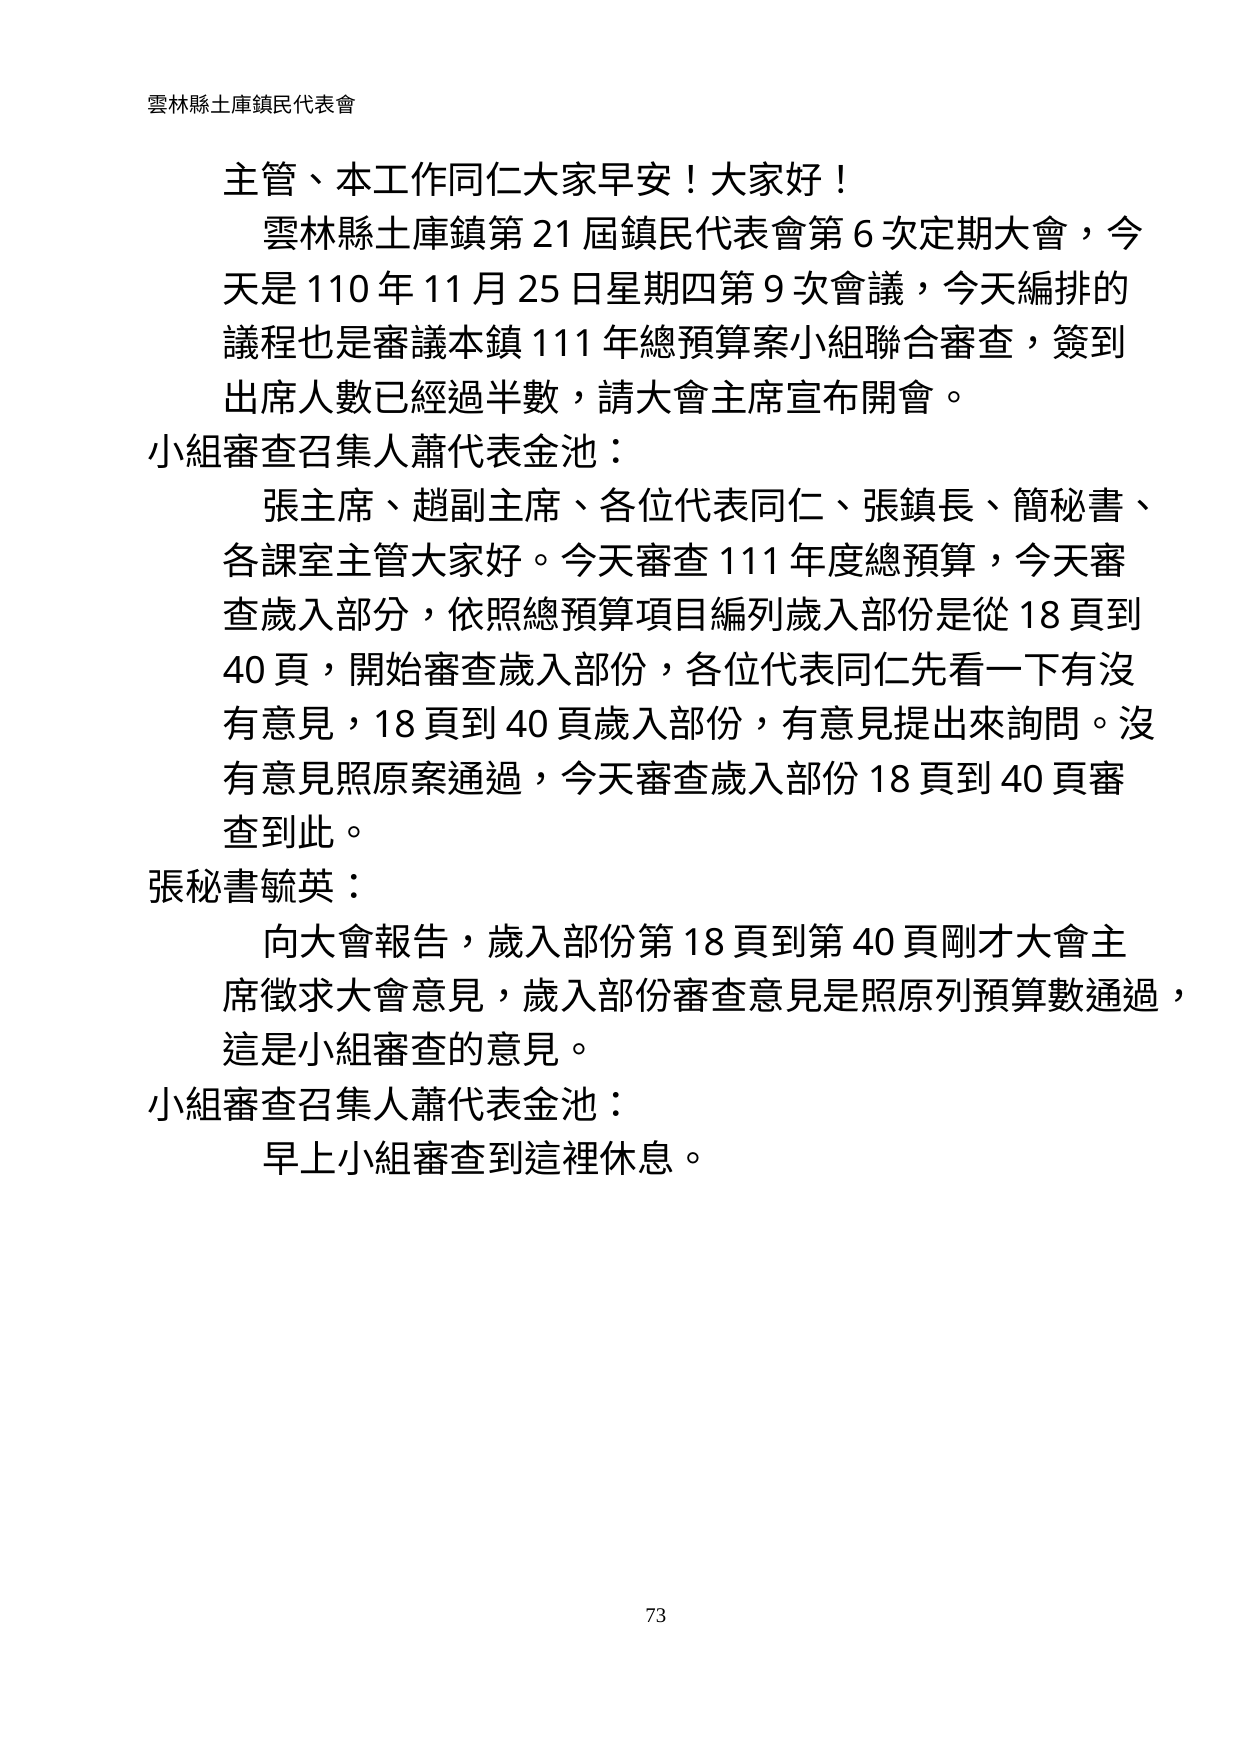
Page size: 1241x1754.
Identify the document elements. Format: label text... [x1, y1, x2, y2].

text 小組審查召集人蕭代表金池： [148, 422, 1163, 476]
text 小組審查召集人蕭代表金池： [148, 1074, 1163, 1129]
text 向大會報告，歲入部份第18頁到第40頁剛才大會主席徵求大會意見，歲入部份審查意見是照原列預算數通過，這是小組審查的意見。 [223, 911, 1163, 1074]
text 雲林縣土庫鎮第21屆鎮民代表會第6次定期大會，今天是110年11月25日星期四第9次會議，今天編排的議程也是審議本鎮111年總預算案小組聯合審查，簽到出席人數已經過半數，請大會主席宣布開會。 [223, 204, 1163, 422]
text 張秘書毓英： [148, 857, 1163, 911]
text 主管、本工作同仁大家早安！大家好！ [223, 150, 1163, 204]
text 早上小組審查到這裡休息。 [223, 1129, 1163, 1183]
text 張主席、趙副主席、各位代表同仁、張鎮長、簡秘書、各課室主管大家好。今天審查111年度總預算，今天審查歲入部分，依照總預算項目編列歲入部份是從18頁到40頁，開始審查歲入部份，各位代表同仁先看一下有沒有意見，18頁到40頁歲入部份，有意見提出來詢問。沒有意見照原案通過，今天審查歲入部份18頁到40頁審查到此。 [223, 476, 1163, 857]
